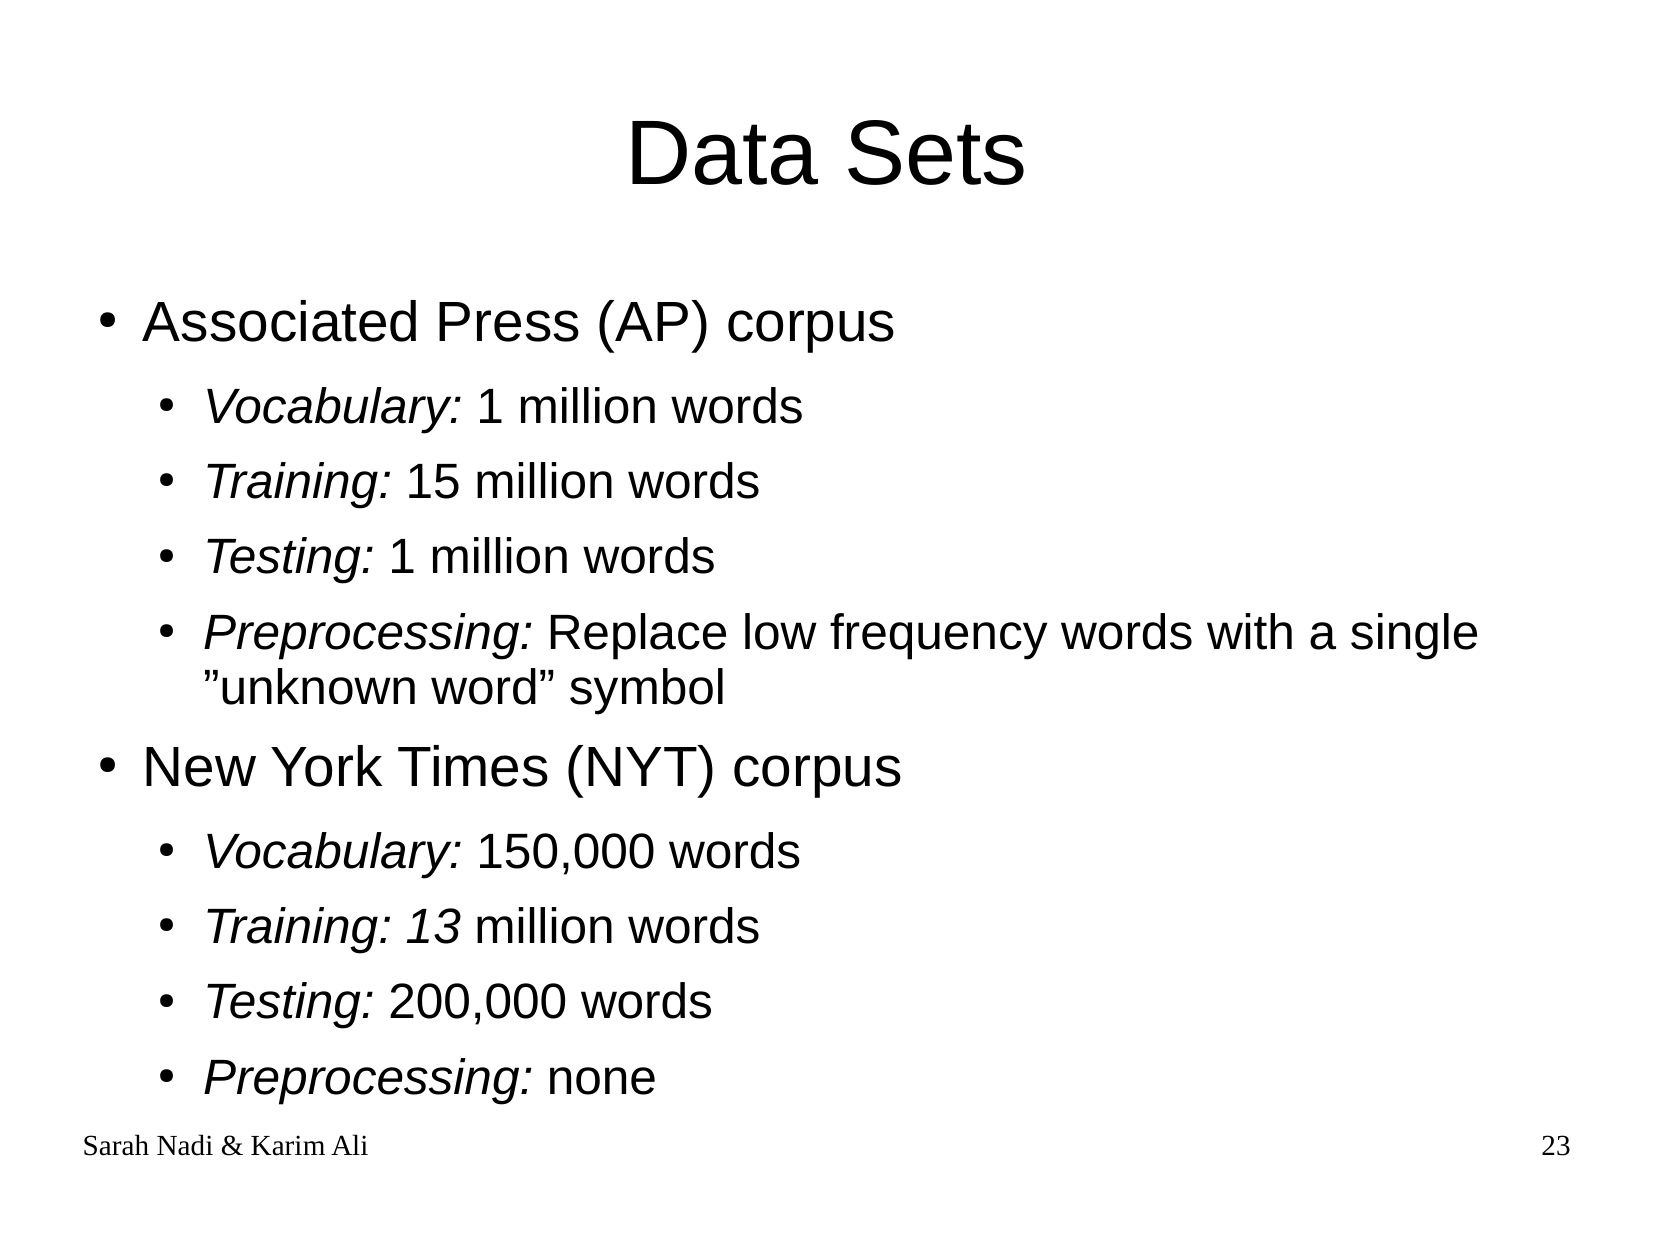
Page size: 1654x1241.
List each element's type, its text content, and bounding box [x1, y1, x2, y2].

list Associated Press (AP) corpus Vocabulary: 1 million words Training: 15 million words Testing: 1 million words Preprocessing: Replace low frequency words with a single ”unknown word” symbol New York Times (NYT) corpus Vocabulary: 150,000 words Training: 13 million words Testing: 200,000 words Preprocessing: none [82, 290, 1571, 1109]
title Data Sets [82, 56, 1571, 250]
